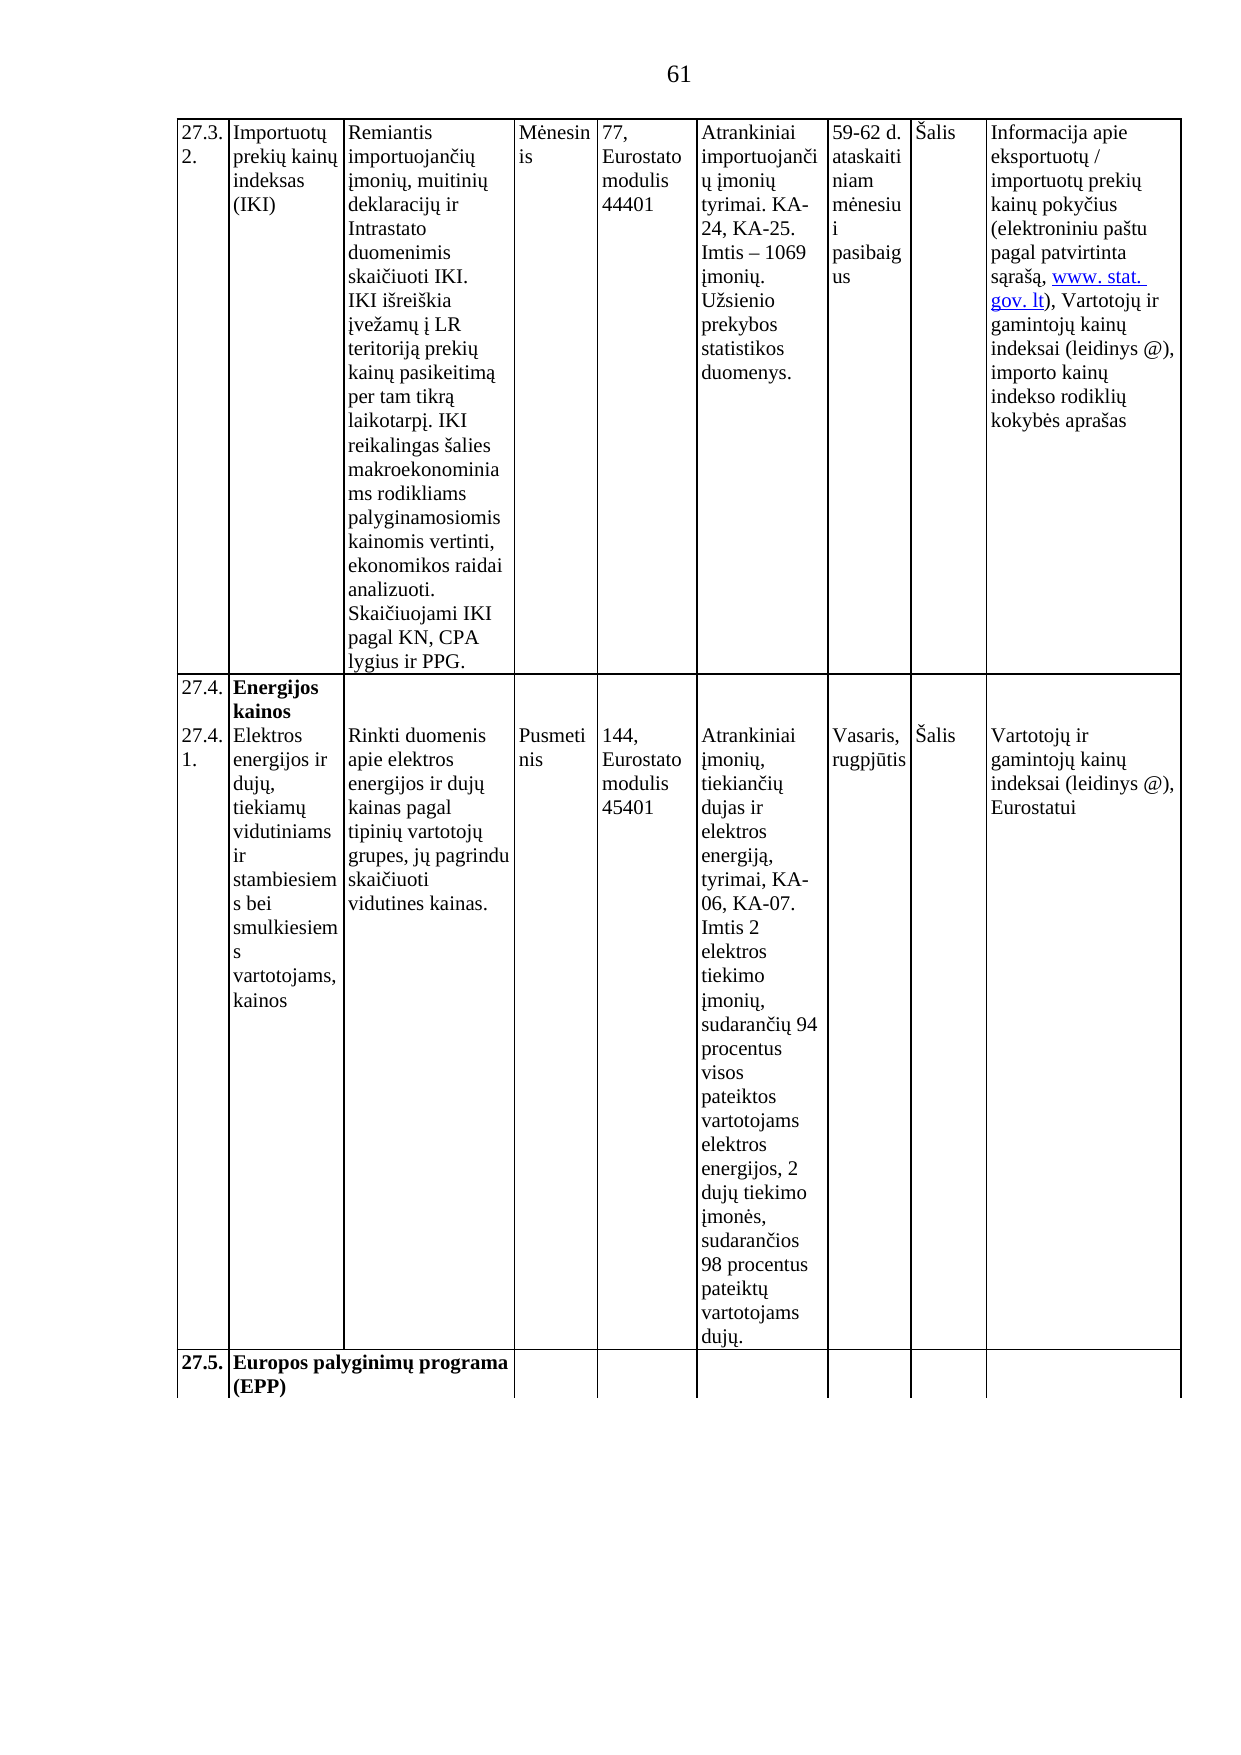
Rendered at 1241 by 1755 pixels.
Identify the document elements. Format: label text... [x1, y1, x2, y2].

table_cell 77, Eurostato modulis 44401 [598, 120, 696, 673]
table_cell Šalis [912, 120, 986, 673]
table_cell 27.5. [178, 1350, 228, 1398]
table_cell Pusmetinis [515, 723, 597, 1348]
table_cell [912, 675, 986, 723]
table_cell [598, 675, 696, 723]
table_cell Mėnesinis [515, 120, 597, 673]
table_cell [829, 1350, 910, 1398]
table_cell [515, 1350, 597, 1398]
table_cell [515, 675, 597, 723]
table_cell Informacija apie eksportuotų / importuotų prekių kainų pokyčius (elektroniniu paštu pagal patvirtinta sąrašą, www. stat. gov. lt), Vartotojų ir gamintojų kainų indeksai (leidinys @), importo kainų indekso rodiklių kokybės aprašas [987, 120, 1180, 673]
table_cell [829, 675, 910, 723]
table_cell 144, Eurostato modulis 45401 [598, 723, 696, 1348]
table_cell Elektros energijos ir dujų, tiekiamų vidutiniams ir stambiesiems bei smulkiesiems vartotojams, kainos [230, 723, 343, 1348]
table_cell [698, 1350, 827, 1398]
table_cell Vasaris, rugpjūtis [829, 723, 910, 1348]
table_cell [987, 675, 1180, 723]
table_cell [698, 675, 827, 723]
table_cell Šalis [912, 723, 986, 1348]
table_cell [598, 1350, 696, 1398]
table_cell 59-62 d. ataskaitiniam mėnesiui pasibaigus [829, 120, 910, 673]
table_cell 27.3.2. [178, 120, 228, 673]
table_cell [987, 1350, 1180, 1398]
table_cell Rinkti duomenis apie elektros energijos ir dujų kainas pagal tipinių vartotojų grupes, jų pagrindu skaičiuoti vidutines kainas. [345, 723, 514, 1348]
table_cell Vartotojų ir gamintojų kainų indeksai (leidinys @), Eurostatui [987, 723, 1180, 1348]
table_cell Importuotų prekių kainų indeksas (IKI) [230, 120, 343, 673]
table_cell [345, 675, 514, 723]
table_cell 27.4. [178, 675, 228, 723]
table_cell Atrankiniai importuojančių įmonių tyrimai. KA-24, KA-25. Imtis – 1069 įmonių. Užsienio prekybos statistikos duomenys. [698, 120, 827, 673]
table_cell 27.4.1. [178, 723, 228, 1348]
table_cell [912, 1350, 986, 1398]
